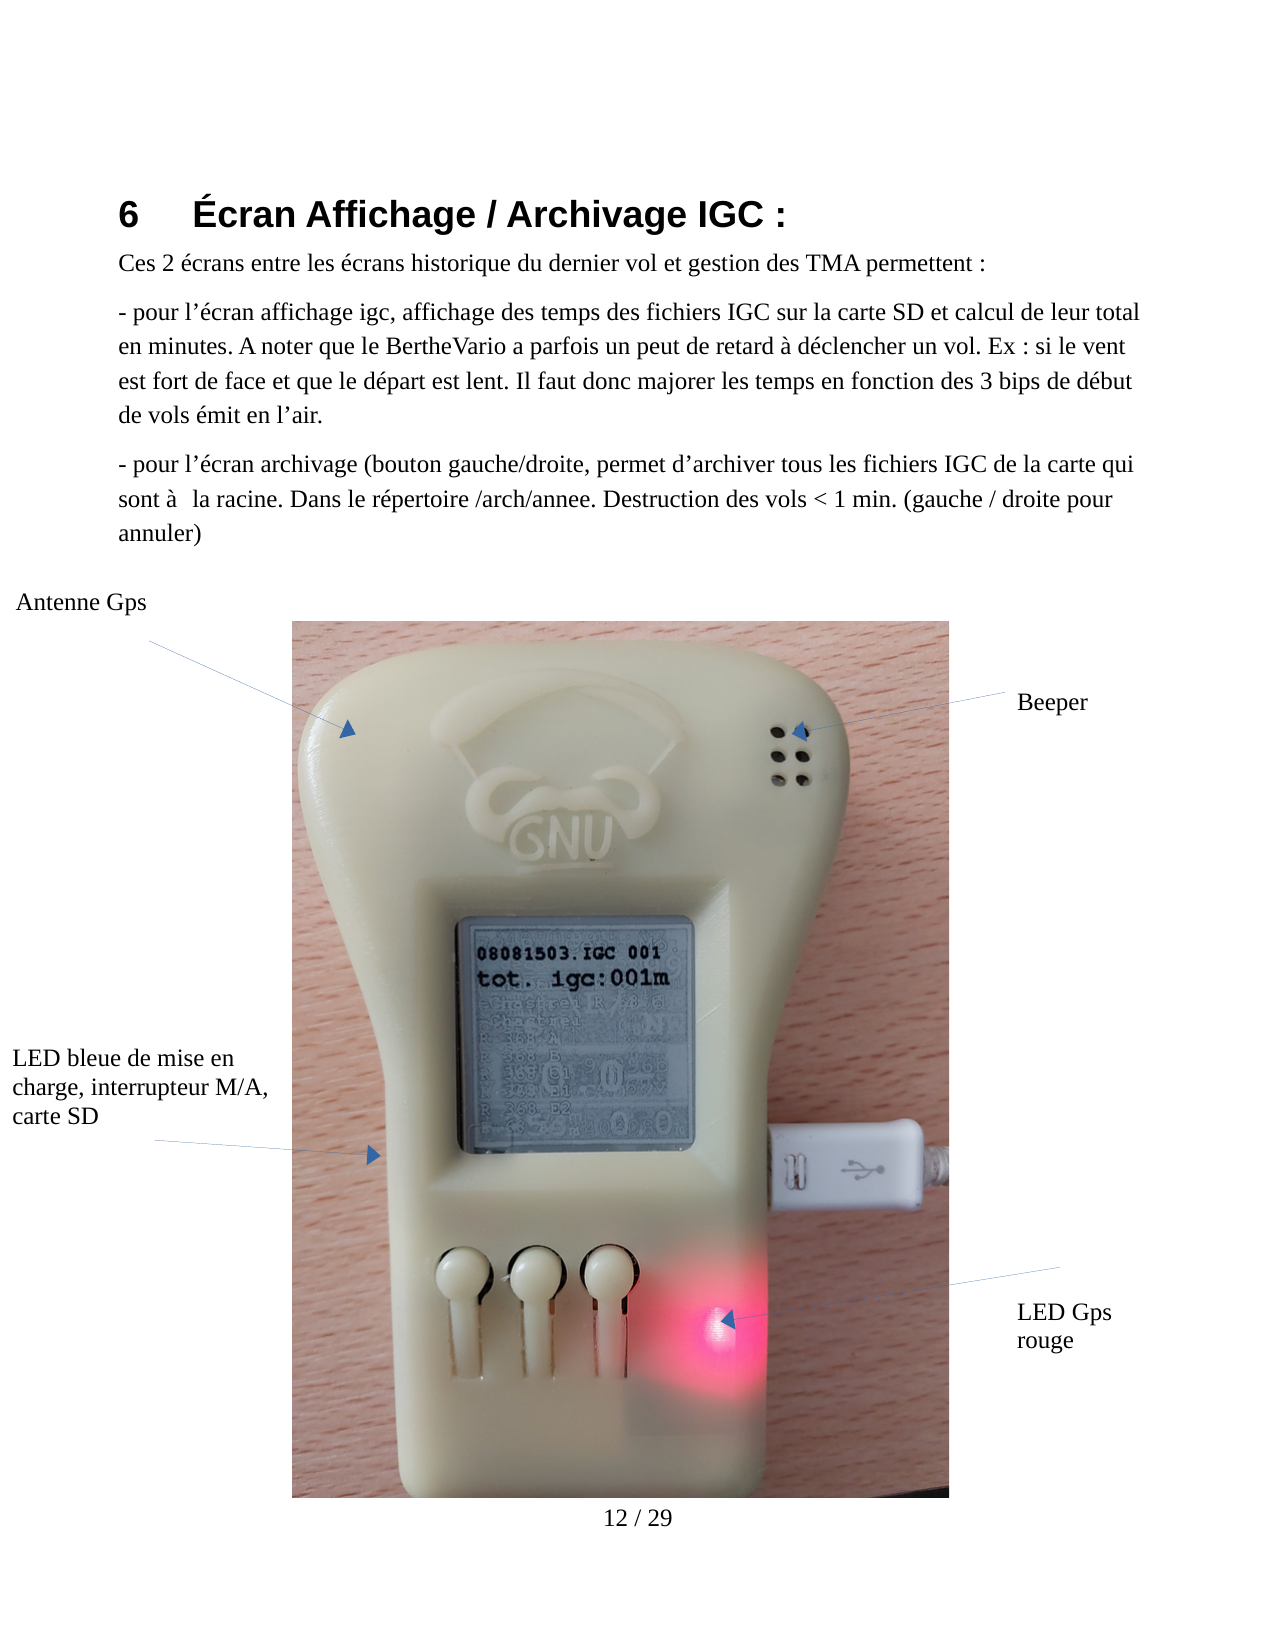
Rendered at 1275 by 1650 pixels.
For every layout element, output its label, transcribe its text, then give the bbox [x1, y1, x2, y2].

text - pour l’écran affichage igc, affichage des temps des fichiers IGC sur la carte SD et calcul de leur total en minutes. A noter que le BertheVario a parfois un peut de retard à déclencher un vol. Ex : si le vent est fort de face et que le départ est lent. Il faut donc majorer les temps en fonction des 3 bips de début de vols émit en l’air. [118, 297, 1157, 429]
text - pour l’écran archivage (bouton gauche/droite, permet d’archiver tous les fichiers IGC de la carte qui sont à la racine. Dans le répertoire /arch/annee. Destruction des vols < 1 min. (gauche / droite pour annuler) [118, 449, 1157, 547]
picture [292, 621, 950, 1498]
subtitle Écran Affichage / Archivage IGC : [118, 192, 1157, 235]
text Ces 2 écrans entre les écrans historique du dernier vol et gestion des TMA permettent : [118, 248, 1157, 277]
